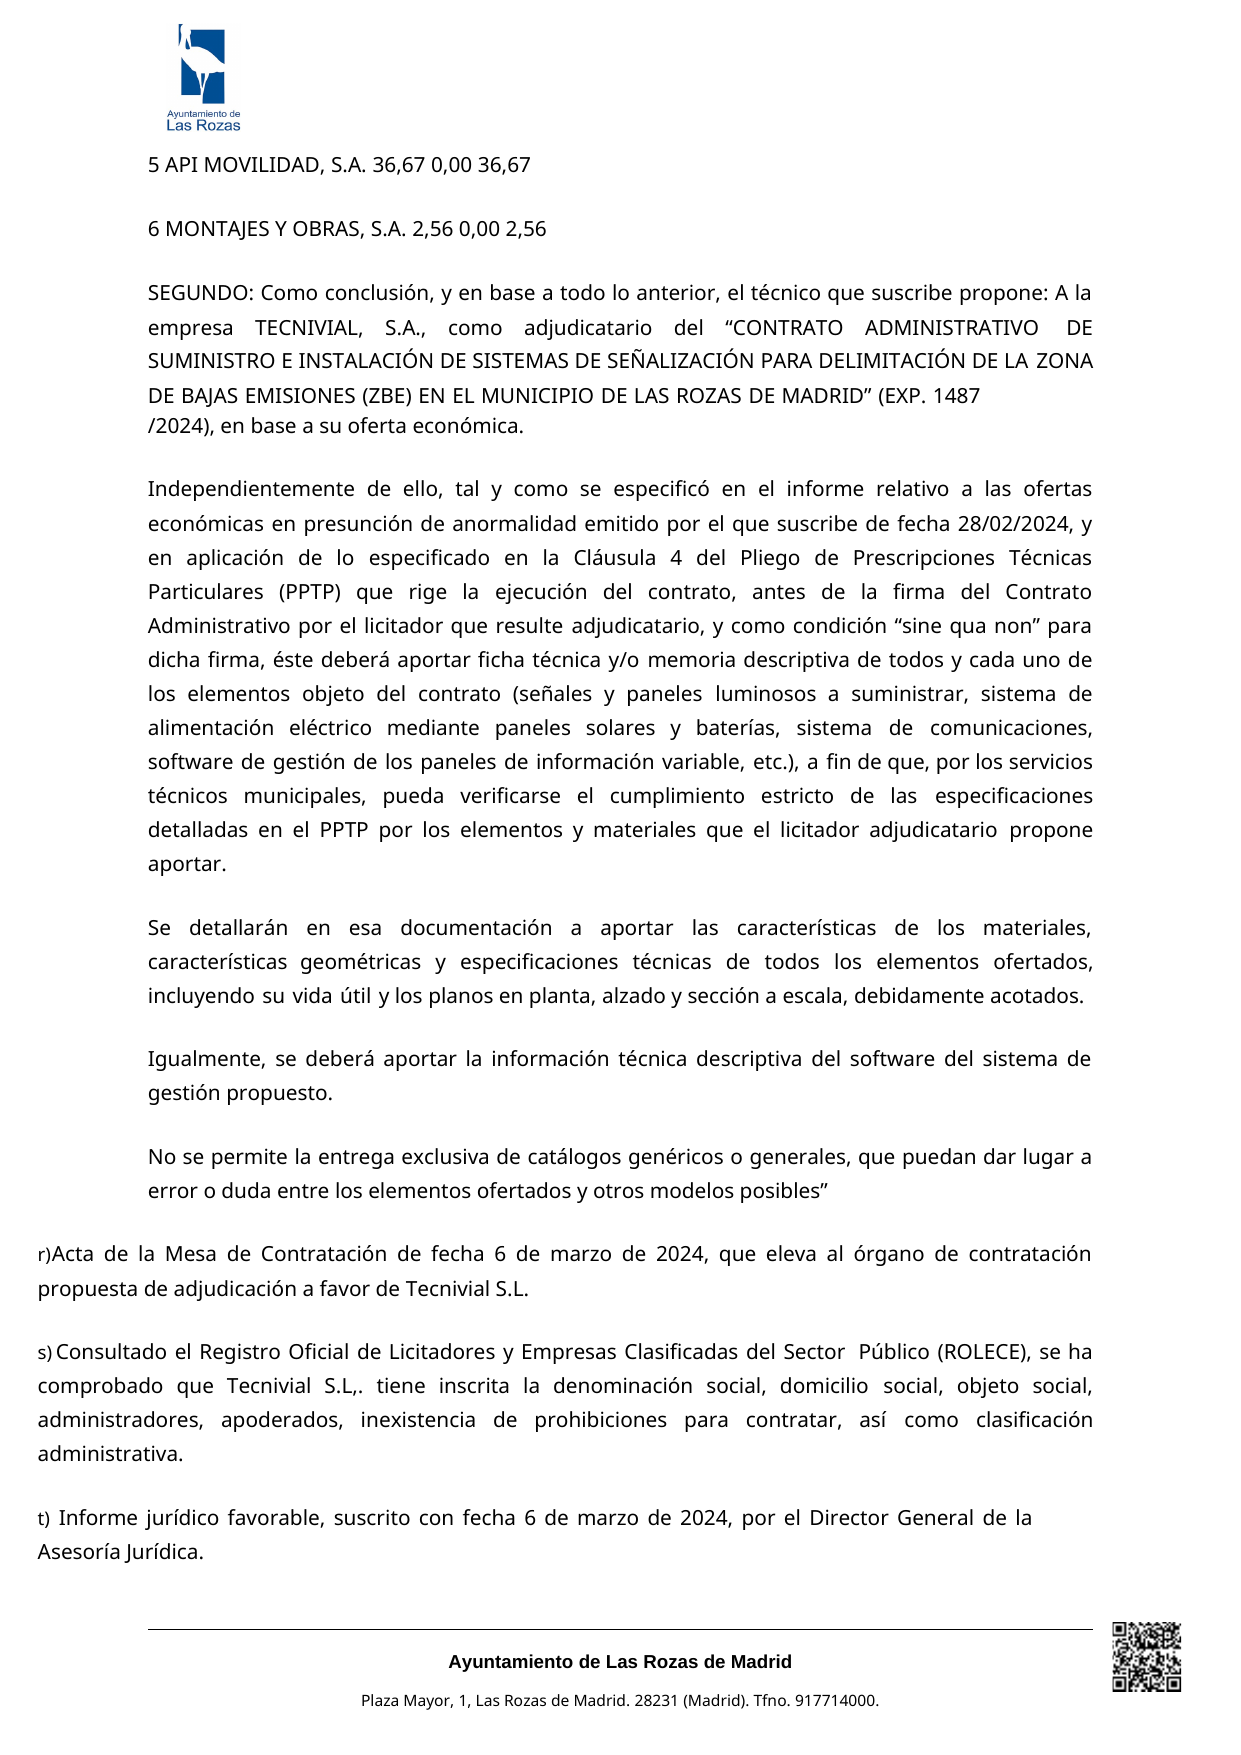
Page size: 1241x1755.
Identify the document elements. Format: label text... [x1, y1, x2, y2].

text Independientemente de ello, tal y como se especificó en el informe relativo a las ofertas económicas en presunción de anormalidad emitido por el que suscribe de fecha 28/02/2024, y en aplicación de lo especificado en la Cláusula 4 del Pliego de Prescripciones Técnicas Particulares (PPTP) que rige la ejecución del contrato, antes de la firma del Contrato Administrativo por el licitador que resulte adjudicatario, y como condición “sine qua non” para dicha firma, éste deberá aportar ficha técnica y/o memoria descriptiva de todos y cada uno de los elementos objeto del contrato (señales y paneles luminosos a suministrar, sistema de alimentación eléctrico mediante paneles solares y baterías, sistema de comunicaciones, software de gestión de los paneles de información variable, etc.), a fin de que, por los servicios técnicos municipales, pueda verificarse el cumplimiento estricto de las especificaciones detalladas en el PPTP por los elementos y materiales que el licitador adjudicatario propone aportar. [148, 474, 1093, 878]
list Consultado el Registro Oficial de Licitadores y Empresas Clasificadas del Sector Público (ROLECE), se ha comprobado que Tecnivial S.L,. tiene inscrita la denominación social, domicilio social, objeto social, administradores, apoderados, inexistencia de prohibiciones para contratar, así como clasificación administrativa. [37, 1337, 1093, 1468]
text SEGUNDO: Como conclusión, y en base a todo lo anterior, el técnico que suscribe propone: A la empresa TECNIVIAL, S.A., como adjudicatario del “CONTRATO ADMINISTRATIVO DE SUMINISTRO E INSTALACIÓN DE SISTEMAS DE SEÑALIZACIÓN PARA DELIMITACIÓN DE LA ZONA DE BAJAS EMISIONES (ZBE) EN EL MUNICIPIO DE LAS ROZAS DE MADRID” (EXP. 1487 [148, 278, 1093, 409]
text 5 API MOVILIDAD, S.A. 36,67 0,00 36,67 [148, 150, 1105, 178]
list Informe jurídico favorable, suscrito con fecha 6 de marzo de 2024, por el Director General de la Asesoría Jurídica. [37, 1503, 1093, 1565]
text Se detallarán en esa documentación a aportar las características de los materiales, características geométricas y especificaciones técnicas de todos los elementos ofertados, incluyendo su vida útil y los planos en planta, alzado y sección a escala, debidamente acotados. [148, 913, 1093, 1009]
text Igualmente, se deberá aportar la información técnica descriptiva del software del sistema de gestión propuesto. [148, 1044, 1093, 1107]
text No se permite la entrega exclusiva de catálogos genéricos o generales, que puedan dar lugar a error o duda entre los elementos ofertados y otros modelos posibles” [148, 1142, 1093, 1204]
text /2024), en base a su oferta económica. [148, 415, 1105, 439]
list Acta de la Mesa de Contratación de fecha 6 de marzo de 2024, que eleva al órgano de contratación propuesta de adjudicación a favor de Tecnivial S.L. [37, 1239, 1093, 1302]
text 6 MONTAJES Y OBRAS, S.A. 2,56 0,00 2,56 [148, 214, 1105, 243]
